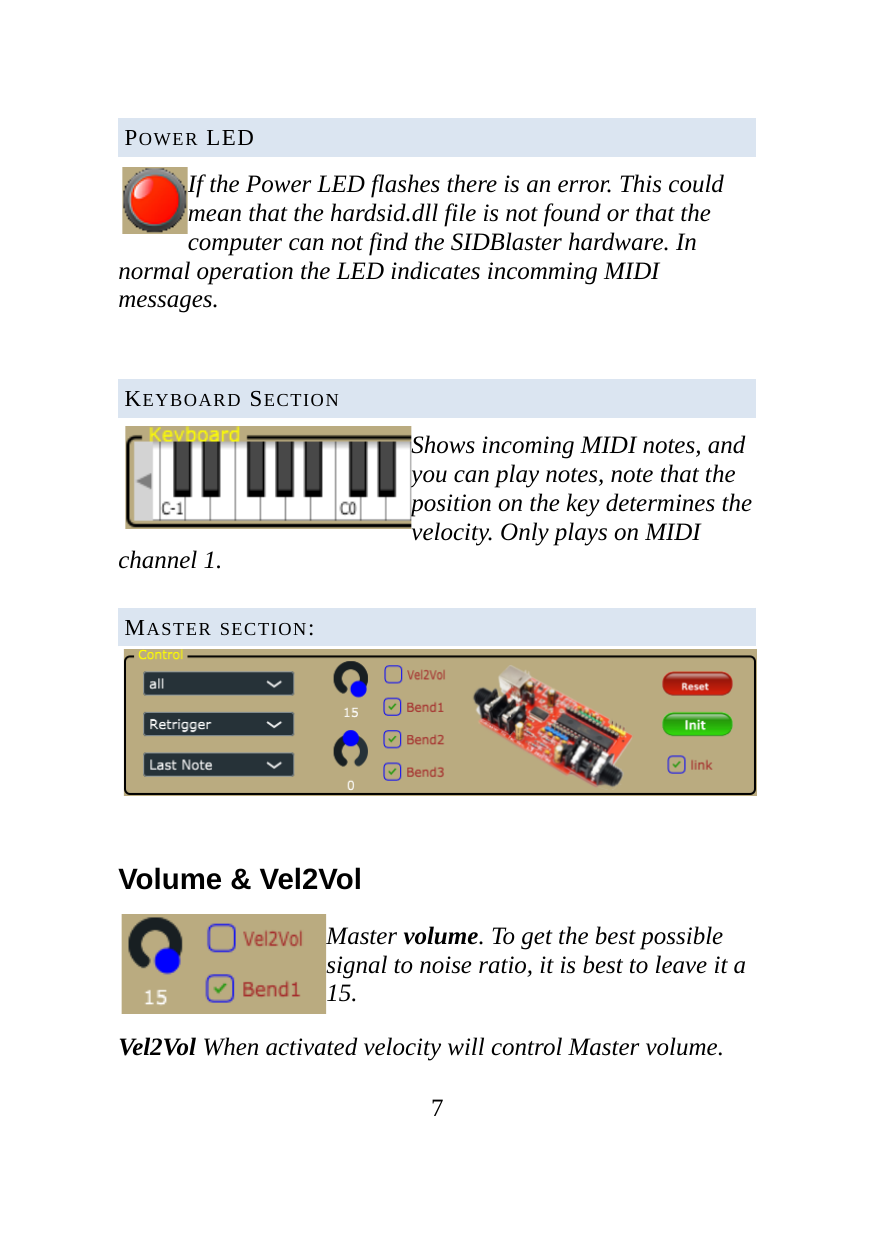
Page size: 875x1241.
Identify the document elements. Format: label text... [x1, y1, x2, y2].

text Vel2Vol When activated velocity will control Master volume. [118, 1032, 756, 1061]
text Master volume. To get the best possible signal to noise ratio, it is best to leave it a 15. [327, 921, 756, 1007]
subtitle Master section: [124, 614, 750, 640]
picture [122, 167, 188, 234]
picture [125, 426, 412, 529]
picture [123, 649, 757, 796]
subtitle Power LED [124, 124, 750, 151]
subtitle Keyboard Section [124, 385, 750, 412]
text If the Power LED flashes there is an error. This could mean that the hardsid.dll file is not found or that the computer can not find the SIDBlaster hardware. In normal operation the LED indicates incomming MIDI messages. [118, 169, 756, 313]
subtitle Volume & Vel2Vol [118, 862, 756, 896]
text Shows incoming MIDI notes, and you can play notes, note that the position on the key determines the velocity. Only plays on MIDI channel 1. [118, 431, 756, 574]
picture [121, 914, 327, 1014]
